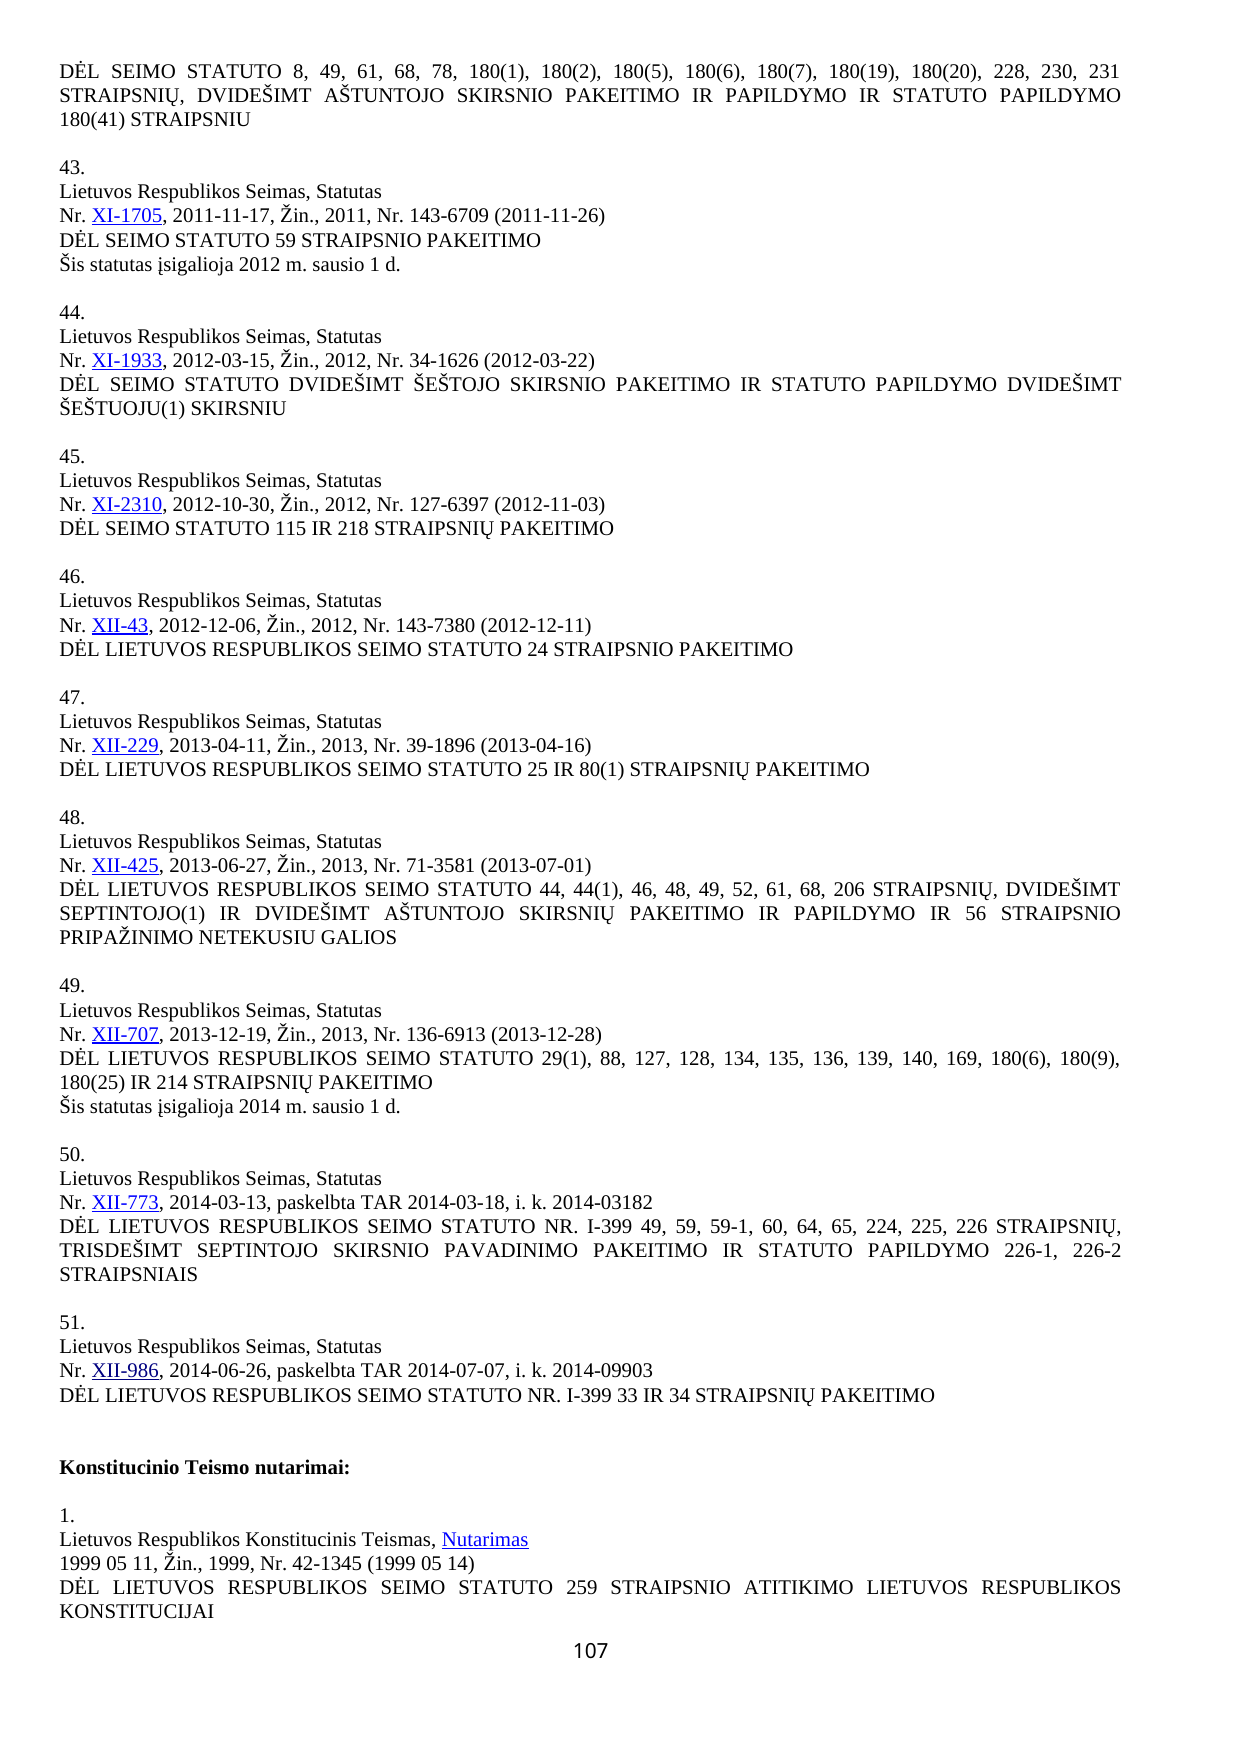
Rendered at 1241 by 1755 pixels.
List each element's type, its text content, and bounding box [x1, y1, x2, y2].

text Nr. XI-2310, 2012-10-30, Žin., 2012, Nr. 127-6397 (2012-11-03) [59, 492, 1122, 516]
text Nr. XII-425, 2013-06-27, Žin., 2013, Nr. 71-3581 (2013-07-01) [59, 853, 1122, 877]
text Nr. XII-773, 2014-03-13, paskelbta TAR 2014-03-18, i. k. 2014-03182 [59, 1190, 1122, 1214]
text 50. [59, 1142, 1122, 1166]
text DĖL SEIMO STATUTO DVIDEŠIMT ŠEŠTOJO SKIRSNIO PAKEITIMO IR STATUTO PAPILDYMO DVIDEŠIMT ŠEŠTUOJU(1) SKIRSNIU [59, 372, 1122, 420]
text Lietuvos Respublikos Seimas, Statutas [59, 179, 1122, 203]
text 44. [59, 300, 1122, 324]
text DĖL LIETUVOS RESPUBLIKOS SEIMO STATUTO 24 STRAIPSNIO PAKEITIMO [59, 637, 1122, 661]
text 43. [59, 155, 1122, 179]
text 51. [59, 1310, 1122, 1334]
text 46. [59, 564, 1122, 588]
text Lietuvos Respublikos Seimas, Statutas [59, 324, 1122, 348]
text 48. [59, 805, 1122, 829]
text 1. [59, 1503, 1122, 1527]
text Šis statutas įsigalioja 2014 m. sausio 1 d. [59, 1094, 1122, 1118]
text Lietuvos Respublikos Konstitucinis Teismas, Nutarimas [59, 1527, 1122, 1551]
text Šis statutas įsigalioja 2012 m. sausio 1 d. [59, 252, 1122, 276]
text Nr. XII-43, 2012-12-06, Žin., 2012, Nr. 143-7380 (2012-12-11) [59, 612, 1122, 637]
text Nr. XI-1705, 2011-11-17, Žin., 2011, Nr. 143-6709 (2011-11-26) [59, 203, 1122, 227]
text DĖL LIETUVOS RESPUBLIKOS SEIMO STATUTO NR. I-399 33 IR 34 STRAIPSNIŲ PAKEITIMO [59, 1382, 1122, 1407]
text Lietuvos Respublikos Seimas, Statutas [59, 468, 1122, 492]
text Nr. XI-1933, 2012-03-15, Žin., 2012, Nr. 34-1626 (2012-03-22) [59, 348, 1122, 372]
text Lietuvos Respublikos Seimas, Statutas [59, 829, 1122, 853]
text Lietuvos Respublikos Seimas, Statutas [59, 709, 1122, 733]
text 1999 05 11, Žin., 1999, Nr. 42-1345 (1999 05 14) [59, 1551, 1122, 1575]
text Konstitucinio Teismo nutarimai: [59, 1455, 1122, 1479]
text Nr. XII-707, 2013-12-19, Žin., 2013, Nr. 136-6913 (2013-12-28) [59, 1022, 1122, 1046]
text DĖL LIETUVOS RESPUBLIKOS SEIMO STATUTO 29(1), 88, 127, 128, 134, 135, 136, 139, 140, 169, 180(6), 180(9), 180(25) IR 214 STRAIPSNIŲ PAKEITIMO [59, 1046, 1122, 1094]
text DĖL SEIMO STATUTO 115 IR 218 STRAIPSNIŲ PAKEITIMO [59, 516, 1122, 540]
text Nr. XII-229, 2013-04-11, Žin., 2013, Nr. 39-1896 (2013-04-16) [59, 733, 1122, 757]
text DĖL SEIMO STATUTO 59 STRAIPSNIO PAKEITIMO [59, 227, 1122, 252]
text 47. [59, 685, 1122, 709]
text Lietuvos Respublikos Seimas, Statutas [59, 997, 1122, 1022]
text Lietuvos Respublikos Seimas, Statutas [59, 588, 1122, 612]
text DĖL SEIMO STATUTO 8, 49, 61, 68, 78, 180(1), 180(2), 180(5), 180(6), 180(7), 180(19), 180(20), 228, 230, 231 STRAIPSNIŲ, DVIDEŠIMT AŠTUNTOJO SKIRSNIO PAKEITIMO IR PAPILDYMO IR STATUTO PAPILDYMO 180(41) STRAIPSNIU [59, 59, 1122, 131]
text DĖL LIETUVOS RESPUBLIKOS SEIMO STATUTO NR. I-399 49, 59, 59-1, 60, 64, 65, 224, 225, 226 STRAIPSNIŲ, TRISDEŠIMT SEPTINTOJO SKIRSNIO PAVADINIMO PAKEITIMO IR STATUTO PAPILDYMO 226-1, 226-2 STRAIPSNIAIS [59, 1214, 1122, 1286]
text 45. [59, 444, 1122, 468]
text Lietuvos Respublikos Seimas, Statutas [59, 1334, 1122, 1358]
text Lietuvos Respublikos Seimas, Statutas [59, 1166, 1122, 1190]
text DĖL LIETUVOS RESPUBLIKOS SEIMO STATUTO 44, 44(1), 46, 48, 49, 52, 61, 68, 206 STRAIPSNIŲ, DVIDEŠIMT SEPTINTOJO(1) IR DVIDEŠIMT AŠTUNTOJO SKIRSNIŲ PAKEITIMO IR PAPILDYMO IR 56 STRAIPSNIO PRIPAŽINIMO NETEKUSIU GALIOS [59, 877, 1122, 949]
text 49. [59, 973, 1122, 997]
text Nr. XII-986, 2014-06-26, paskelbta TAR 2014-07-07, i. k. 2014-09903 [59, 1358, 1122, 1382]
text DĖL LIETUVOS RESPUBLIKOS SEIMO STATUTO 259 STRAIPSNIO ATITIKIMO LIETUVOS RESPUBLIKOS KONSTITUCIJAI [59, 1575, 1122, 1623]
text DĖL LIETUVOS RESPUBLIKOS SEIMO STATUTO 25 IR 80(1) STRAIPSNIŲ PAKEITIMO [59, 757, 1122, 781]
